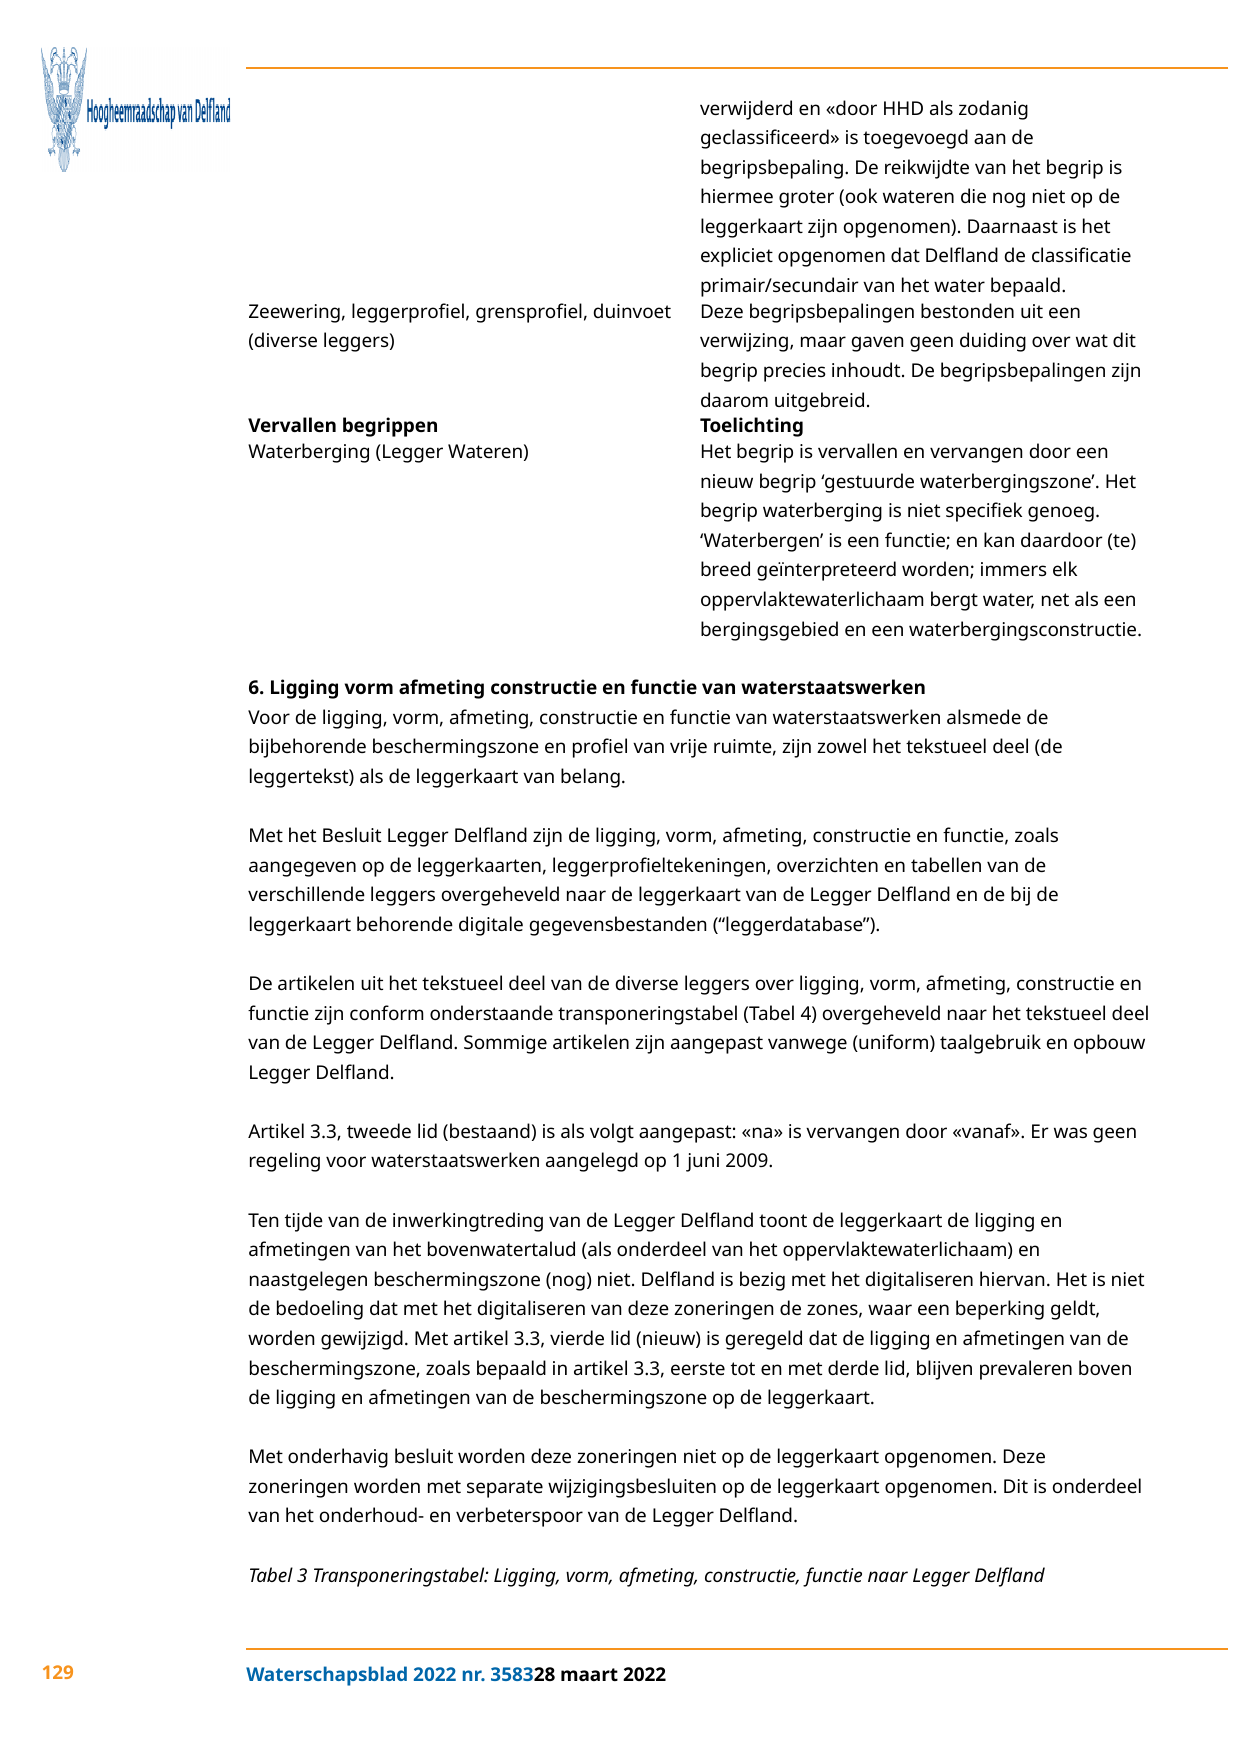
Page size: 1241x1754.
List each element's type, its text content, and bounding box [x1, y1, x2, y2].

text Ten tijde van de inwerkingtreding van de Legger Delfland toont de leggerkaart de ligging en afmetingen van het bovenwatertalud (als onderdeel van het oppervlaktewaterlichaam) en naastgelegen beschermingszone (nog) niet. Delfland is bezig met het digitaliseren hiervan. Het is niet de bedoeling dat met het digitaliseren van deze zoneringen de zones, waar een beperking geldt, worden gewijzigd. Met artikel 3.3, vierde lid (nieuw) is geregeld dat de ligging en afmetingen van de beschermingszone, zoals bepaald in artikel 3.3, eerste tot en met derde lid, blijven prevaleren boven de ligging en afmetingen van de beschermingszone op de leggerkaart. [248, 1207, 1152, 1410]
text Tabel 3 Transponeringstabel: Ligging, vorm, afmeting, constructie, functie naar Legger Delfland [248, 1562, 1152, 1587]
text Voor de ligging, vorm, afmeting, constructie en functie van waterstaatswerken alsmede de bijbehorende beschermingszone en profiel van vrije ruimte, zijn zowel het tekstueel deel (de leggertekst) als de leggerkaart van belang. [248, 704, 1152, 789]
table_cell Waterberging (Legger Wateren) [248, 438, 700, 641]
text Artikel 3.3, tweede lid (bestaand) is als volgt aangepast: «na» is vervangen door «vanaf». Er was geen regeling voor waterstaatswerken aangelegd op 1 juni 2009. [248, 1118, 1152, 1173]
text Met het Besluit Legger Delfland zijn de ligging, vorm, afmeting, constructie en functie, zoals aangegeven op de leggerkaarten, leggerprofieltekeningen, overzichten en tabellen van de verschillende leggers overgeheveld naar de leggerkaart van de Legger Delfland en de bij de leggerkaart behorende digitale gegevensbestanden (“leggerdatabase”). [248, 822, 1152, 937]
table_cell Deze begripsbepalingen bestonden uit een verwijzing, maar gaven geen duiding over wat dit begrip precies inhoudt. De begripsbepalingen zijn daarom uitgebreid. [700, 298, 1152, 412]
text De artikelen uit het tekstueel deel van de diverse leggers over ligging, vorm, afmeting, constructie en functie zijn conform onderstaande transponeringstabel (Tabel 4) overgeheveld naar het tekstueel deel van de Legger Delfland. Sommige artikelen zijn aangepast vanwege (uniform) taalgebruik en opbouw Legger Delfland. [248, 970, 1152, 1084]
table_cell Vervallen begrippen [248, 413, 700, 438]
table_cell [248, 95, 700, 298]
picture [41, 47, 231, 172]
text 6. Ligging vorm afmeting constructie en functie van waterstaatswerken [248, 674, 1152, 700]
table_cell Toelichting [700, 413, 1152, 438]
text Met onderhavig besluit worden deze zoneringen niet op de leggerkaart opgenomen. Deze zoneringen worden met separate wijzigingsbesluiten op de leggerkaart opgenomen. Dit is onderdeel van het onderhoud- en verbeterspoor van de Legger Delfland. [248, 1443, 1152, 1528]
table_cell Het begrip is vervallen en vervangen door een nieuw begrip ‘gestuurde waterbergingszone’. Het begrip waterberging is niet specifiek genoeg. ‘Waterbergen’ is een functie; en kan daardoor (te) breed geïnterpreteerd worden; immers elk oppervlaktewaterlichaam bergt water, net als een bergingsgebied en een waterbergingsconstructie. [700, 438, 1152, 641]
table_cell verwijderd en «door HHD als zodanig geclassificeerd» is toegevoegd aan de begripsbepaling. De reikwijdte van het begrip is hiermee groter (ook wateren die nog niet op de leggerkaart zijn opgenomen). Daarnaast is het expliciet opgenomen dat Delfland de classificatie primair/secundair van het water bepaald. [700, 95, 1152, 298]
table_cell Zeewering, leggerprofiel, grensprofiel, duinvoet (diverse leggers) [248, 298, 700, 412]
